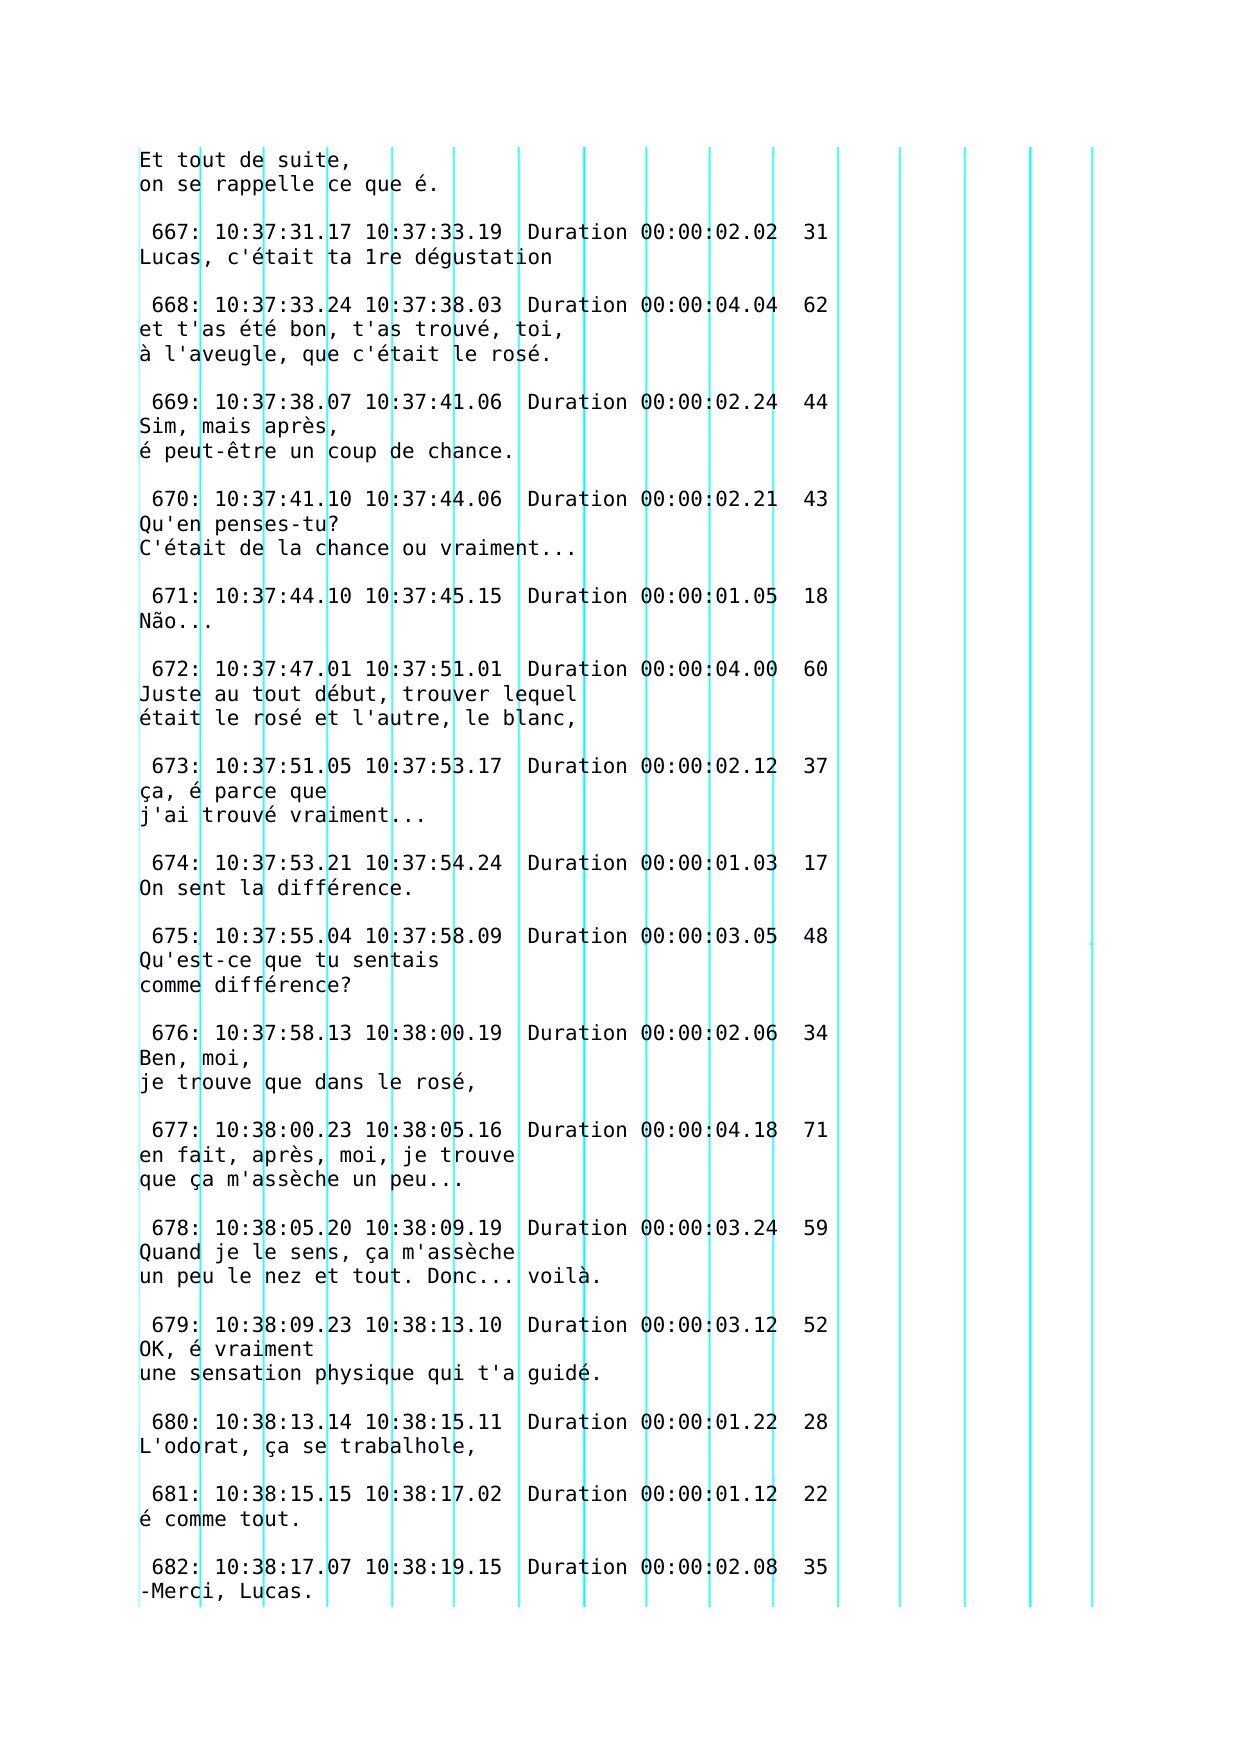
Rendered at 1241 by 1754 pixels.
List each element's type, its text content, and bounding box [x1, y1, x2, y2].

text 674: 10:37:53.21 10:37:54.24 Duration 00:00:01.03 17 [139, 851, 1101, 876]
text ça, é parce que [139, 779, 1101, 803]
text 680: 10:38:13.14 10:38:15.11 Duration 00:00:01.22 28 [139, 1410, 1101, 1434]
text 671: 10:37:44.10 10:37:45.15 Duration 00:00:01.05 18 [139, 584, 1101, 609]
text et t'as été bon, t'as trouvé, toi, [139, 317, 1101, 342]
text 668: 10:37:33.24 10:37:38.03 Duration 00:00:04.04 62 [139, 293, 1101, 317]
text é peut-être un coup de chance. [139, 439, 1101, 463]
text OK, é vraiment [139, 1337, 1101, 1361]
text Ben, moi, [139, 1046, 1101, 1070]
text -Merci, Lucas. [139, 1579, 1101, 1604]
text é comme tout. [139, 1507, 1101, 1531]
text une sensation physique qui t'a guidé. [139, 1361, 1101, 1385]
text j'ai trouvé vraiment... [139, 803, 1101, 827]
picture [138, 147, 1102, 1607]
text 681: 10:38:15.15 10:38:17.02 Duration 00:00:01.12 22 [139, 1482, 1101, 1507]
text Qu'est-ce que tu sentais [139, 948, 1101, 973]
text Qu'en penses-tu? [139, 512, 1101, 536]
text on se rappelle ce que é. [139, 172, 1101, 196]
text en fait, après, moi, je trouve [139, 1143, 1101, 1167]
text 682: 10:38:17.07 10:38:19.15 Duration 00:00:02.08 35 [139, 1555, 1101, 1579]
text comme différence? [139, 973, 1101, 997]
text Quand je le sens, ça m'assèche [139, 1240, 1101, 1264]
text C'était de la chance ou vraiment... [139, 536, 1101, 560]
text Juste au tout début, trouver lequel [139, 682, 1101, 706]
text L'odorat, ça se trabalhole, [139, 1434, 1101, 1458]
text 677: 10:38:00.23 10:38:05.16 Duration 00:00:04.18 71 [139, 1118, 1101, 1143]
text Lucas, c'était ta 1re dégustation [139, 245, 1101, 269]
text Não... [139, 609, 1101, 633]
text 670: 10:37:41.10 10:37:44.06 Duration 00:00:02.21 43 [139, 487, 1101, 512]
text 679: 10:38:09.23 10:38:13.10 Duration 00:00:03.12 52 [139, 1313, 1101, 1337]
text était le rosé et l'autre, le blanc, [139, 706, 1101, 730]
text que ça m'assèche un peu... [139, 1167, 1101, 1191]
text Et tout de suite, [139, 148, 1101, 172]
text On sent la différence. [139, 876, 1101, 900]
text 676: 10:37:58.13 10:38:00.19 Duration 00:00:02.06 34 [139, 1021, 1101, 1046]
text 673: 10:37:51.05 10:37:53.17 Duration 00:00:02.12 37 [139, 754, 1101, 779]
text 667: 10:37:31.17 10:37:33.19 Duration 00:00:02.02 31 [139, 220, 1101, 245]
text 672: 10:37:47.01 10:37:51.01 Duration 00:00:04.00 60 [139, 657, 1101, 682]
text 678: 10:38:05.20 10:38:09.19 Duration 00:00:03.24 59 [139, 1216, 1101, 1240]
text un peu le nez et tout. Donc... voilà. [139, 1264, 1101, 1288]
text à l'aveugle, que c'était le rosé. [139, 342, 1101, 366]
text 675: 10:37:55.04 10:37:58.09 Duration 00:00:03.05 48 [139, 924, 1101, 948]
text je trouve que dans le rosé, [139, 1070, 1101, 1094]
text 669: 10:37:38.07 10:37:41.06 Duration 00:00:02.24 44 [139, 390, 1101, 414]
text Sim, mais après, [139, 414, 1101, 439]
